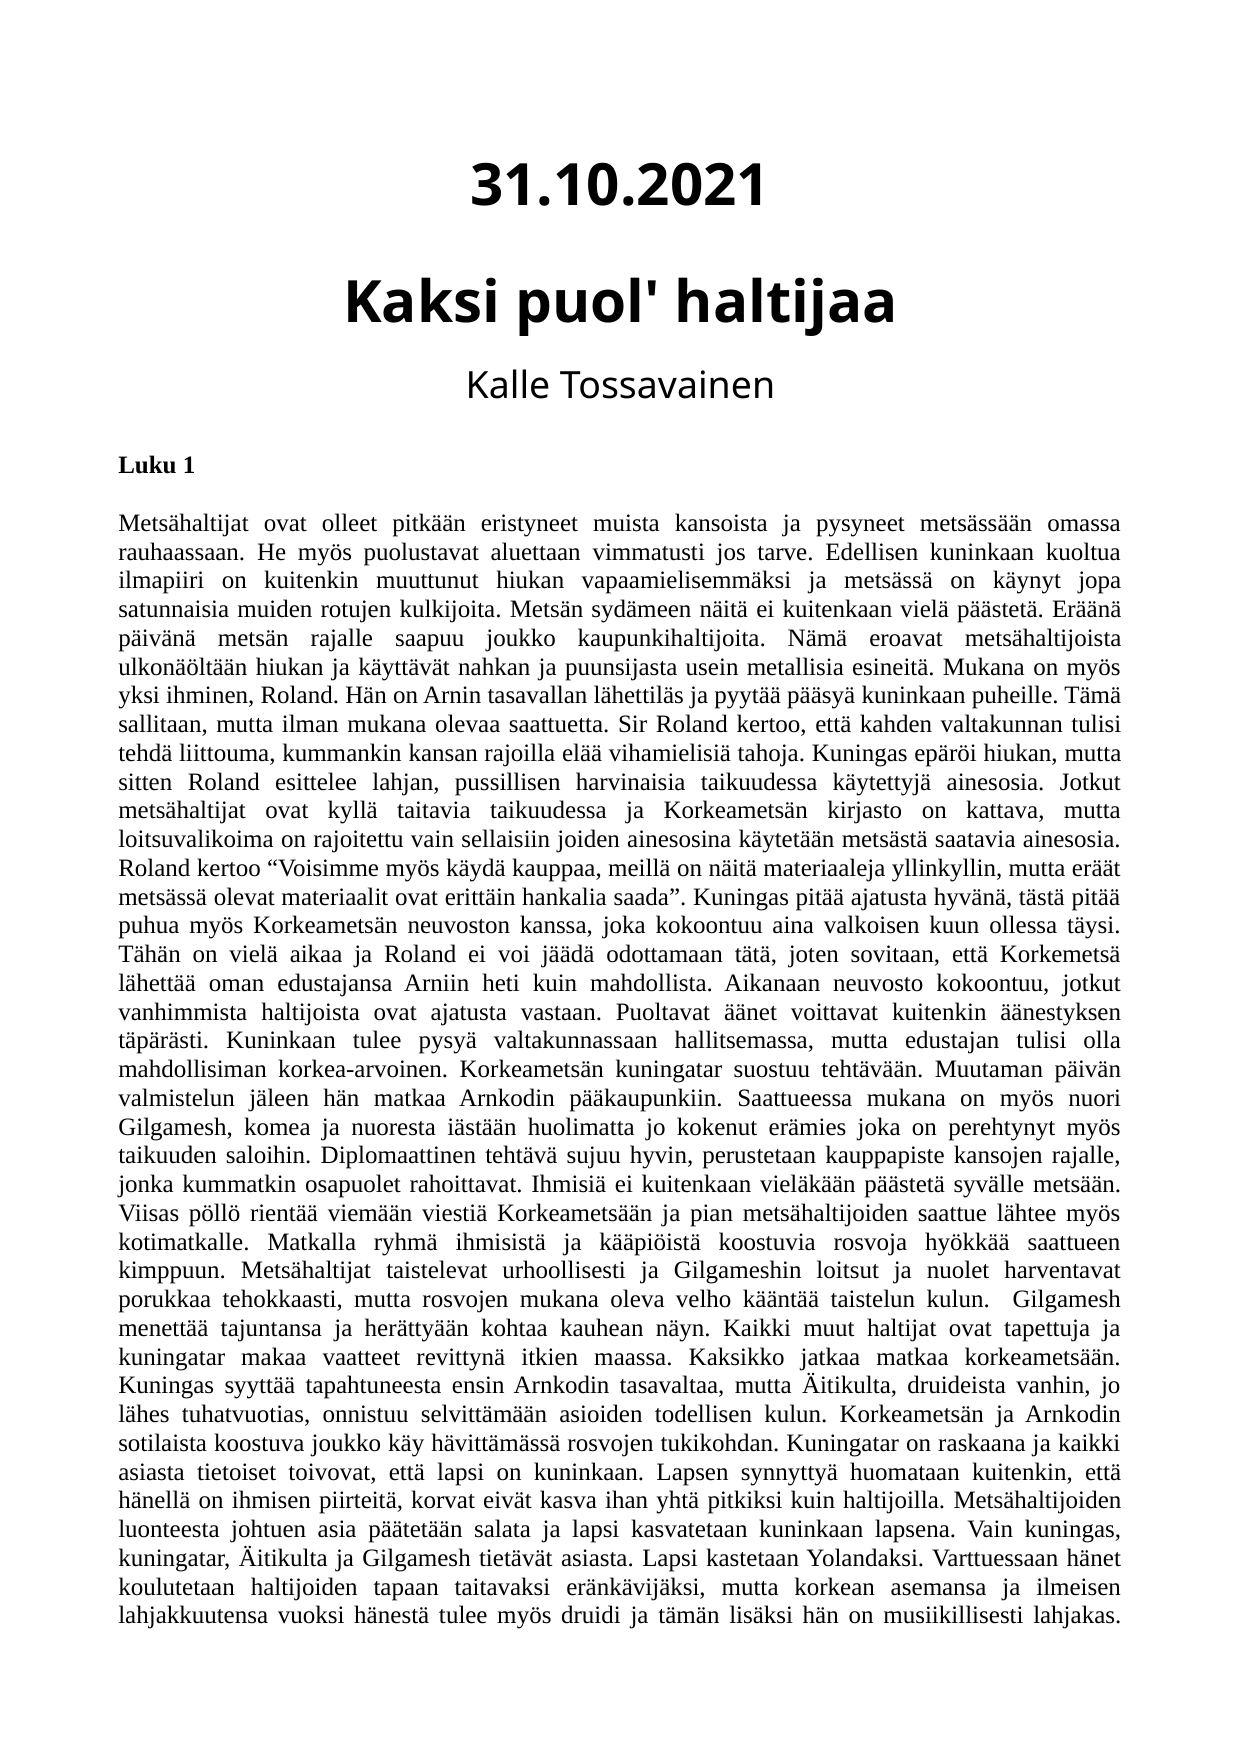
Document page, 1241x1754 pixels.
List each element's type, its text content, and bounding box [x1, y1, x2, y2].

text Luku 1 [118, 451, 1122, 479]
title Kaksi puol' haltijaa [118, 260, 1122, 339]
title 31.10.2021 [118, 143, 1122, 223]
text Metsähaltijat ovat olleet pitkään eristyneet muista kansoista ja pysyneet metsässään omassa rauhaassaan. He myös puolustavat aluettaan vimmatusti jos tarve. Edellisen kuninkaan kuoltua ilmapiiri on kuitenkin muuttunut hiukan vapaamielisemmäksi ja metsässä on käynyt jopa satunnaisia muiden rotujen kulkijoita. Metsän sydämeen näitä ei kuitenkaan vielä päästetä. Eräänä päivänä metsän rajalle saapuu joukko kaupunkihaltijoita. Nämä eroavat metsähaltijoista ulkonäöltään hiukan ja käyttävät nahkan ja puunsijasta usein metallisia esineitä. Mukana on myös yksi ihminen, Roland. Hän on Arnin tasavallan lähettiläs ja pyytää pääsyä kuninkaan puheille. Tämä sallitaan, mutta ilman mukana olevaa saattuetta. Sir Roland kertoo, että kahden valtakunnan tulisi tehdä liittouma, kummankin kansan rajoilla elää vihamielisiä tahoja. Kuningas epäröi hiukan, mutta sitten Roland esittelee lahjan, pussillisen harvinaisia taikuudessa käytettyjä ainesosia. Jotkut metsähaltijat ovat kyllä taitavia taikuudessa ja Korkeametsän kirjasto on kattava, mutta loitsuvalikoima on rajoitettu vain sellaisiin joiden ainesosina käytetään metsästä saatavia ainesosia. Roland kertoo “Voisimme myös käydä kauppaa, meillä on näitä materiaaleja yllinkyllin, mutta eräät metsässä olevat materiaalit ovat erittäin hankalia saada”. Kuningas pitää ajatusta hyvänä, tästä pitää puhua myös Korkeametsän neuvoston kanssa, joka kokoontuu aina valkoisen kuun ollessa täysi. Tähän on vielä aikaa ja Roland ei voi jäädä odottamaan tätä, joten sovitaan, että Korkemetsä lähettää oman edustajansa Arniin heti kuin mahdollista. Aikanaan neuvosto kokoontuu, jotkut vanhimmista haltijoista ovat ajatusta vastaan. Puoltavat äänet voittavat kuitenkin äänestyksen täpärästi. Kuninkaan tulee pysyä valtakunnassaan hallitsemassa, mutta edustajan tulisi olla mahdollisiman korkea-arvoinen. Korkeametsän kuningatar suostuu tehtävään. Muutaman päivän valmistelun jäleen hän matkaa Arnkodin pääkaupunkiin. Saattueessa mukana on myös nuori Gilgamesh, komea ja nuoresta iästään huolimatta jo kokenut erämies joka on perehtynyt myös taikuuden saloihin. Diplomaattinen tehtävä sujuu hyvin, perustetaan kauppapiste kansojen rajalle, jonka kummatkin osapuolet rahoittavat. Ihmisiä ei kuitenkaan vieläkään päästetä syvälle metsään. Viisas pöllö rientää viemään viestiä Korkeametsään ja pian metsähaltijoiden saattue lähtee myös kotimatkalle. Matkalla ryhmä ihmisistä ja kääpiöistä koostuvia rosvoja hyökkää saattueen kimppuun. Metsähaltijat taistelevat urhoollisesti ja Gilgameshin loitsut ja nuolet harventavat porukkaa tehokkaasti, mutta rosvojen mukana oleva velho kääntää taistelun kulun. Gilgamesh menettää tajuntansa ja herättyään kohtaa kauhean näyn. Kaikki muut haltijat ovat tapettuja ja kuningatar makaa vaatteet revittynä itkien maassa. Kaksikko jatkaa matkaa korkeametsään. Kuningas syyttää tapahtuneesta ensin Arnkodin tasavaltaa, mutta Äitikulta, druideista vanhin, jo lähes tuhatvuotias, onnistuu selvittämään asioiden todellisen kulun. Korkeametsän ja Arnkodin sotilaista koostuva joukko käy hävittämässä rosvojen tukikohdan. Kuningatar on raskaana ja kaikki asiasta tietoiset toivovat, että lapsi on kuninkaan. Lapsen synnyttyä huomataan kuitenkin, että hänellä on ihmisen piirteitä, korvat eivät kasva ihan yhtä pitkiksi kuin haltijoilla. Metsähaltijoiden luonteesta johtuen asia päätetään salata ja lapsi kasvatetaan kuninkaan lapsena. Vain kuningas, kuningatar, Äitikulta ja Gilgamesh tietävät asiasta. Lapsi kastetaan Yolandaksi. Varttuessaan hänet koulutetaan haltijoiden tapaan taitavaksi eränkävijäksi, mutta korkean asemansa ja ilmeisen lahjakkuutensa vuoksi hänestä tulee myös druidi ja tämän lisäksi hän on musiikillisesti lahjakas. [118, 508, 1122, 1629]
subtitle Kalle Tossavainen [118, 358, 1122, 409]
